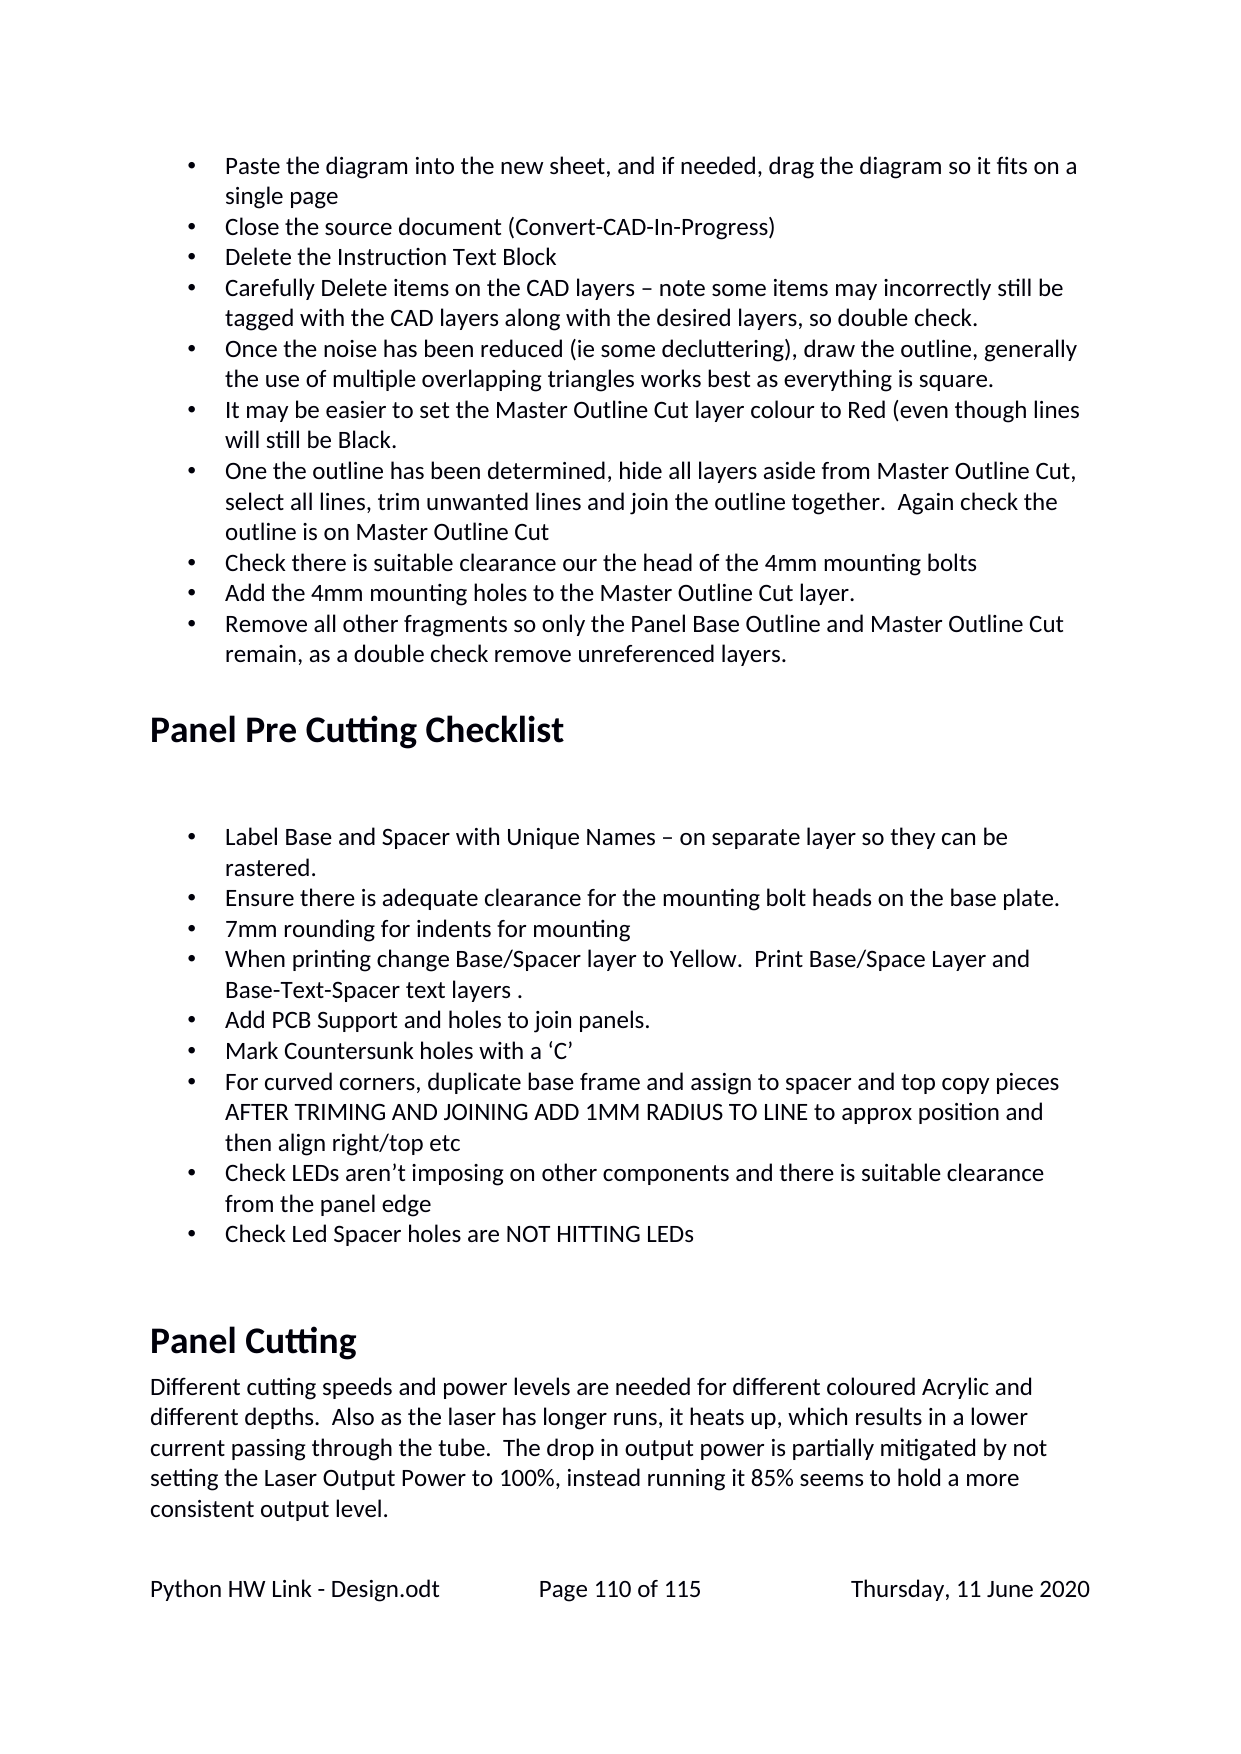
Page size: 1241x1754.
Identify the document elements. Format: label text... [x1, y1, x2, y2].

list Remove all other fragments so only the Panel Base Outline and Master Outline Cut remain, as a double check remove unreferenced layers. [187, 608, 1090, 669]
list It may be easier to set the Master Outline Cut layer colour to Red (even though lines will still be Black. [187, 394, 1090, 455]
list Check Led Spacer holes are NOT HITTING LEDs [187, 1218, 1090, 1249]
list Check LEDs aren’t imposing on other components and there is suitable clearance from the panel edge [187, 1157, 1090, 1218]
subtitle Panel Pre Cutting Checklist [150, 706, 1090, 752]
list Once the noise has been reduced (ie some decluttering), draw the outline, generally the use of multiple overlapping triangles works best as everything is square. [187, 333, 1090, 394]
text Different cutting speeds and power levels are needed for different coloured Acrylic and different depths. Also as the laser has longer runs, it heats up, which results in a lower current passing through the tube. The drop in output power is partially mitigated by not setting the Laser Output Power to 100%, instead running it 85% seems to hold a more consistent output level. [150, 1371, 1090, 1524]
list Add the 4mm mounting holes to the Master Outline Cut layer. [187, 577, 1090, 608]
list Close the source document (Convert-CAD-In-Progress) [187, 211, 1090, 242]
list When printing change Base/Spacer layer to Yellow. Print Base/Space Layer and Base-Text-Spacer text layers . [187, 944, 1090, 1005]
list Carefully Delete items on the CAD layers – note some items may incorrectly still be tagged with the CAD layers along with the desired layers, so double check. [187, 272, 1090, 333]
list Check there is suitable clearance our the head of the 4mm mounting bolts [187, 547, 1090, 577]
subtitle Panel Cutting [150, 1317, 1090, 1363]
list Paste the diagram into the new sheet, and if needed, drag the diagram so it fits on a single page [187, 150, 1090, 211]
list Ensure there is adequate clearance for the mounting bolt heads on the base plate. [187, 883, 1090, 913]
list One the outline has been determined, hide all layers aside from Master Outline Cut, select all lines, trim unwanted lines and join the outline together. Again check the outline is on Master Outline Cut [187, 455, 1090, 547]
list Delete the Instruction Text Block [187, 242, 1090, 272]
list For curved corners, duplicate base frame and assign to spacer and top copy pieces AFTER TRIMING AND JOINING ADD 1MM RADIUS TO LINE to approx position and then align right/top etc [187, 1066, 1090, 1157]
list Add PCB Support and holes to join panels. [187, 1005, 1090, 1035]
list Label Base and Spacer with Unique Names – on separate layer so they can be rastered. [187, 822, 1090, 883]
list 7mm rounding for indents for mounting [187, 913, 1090, 944]
list Mark Countersunk holes with a ‘C’ [187, 1035, 1090, 1066]
